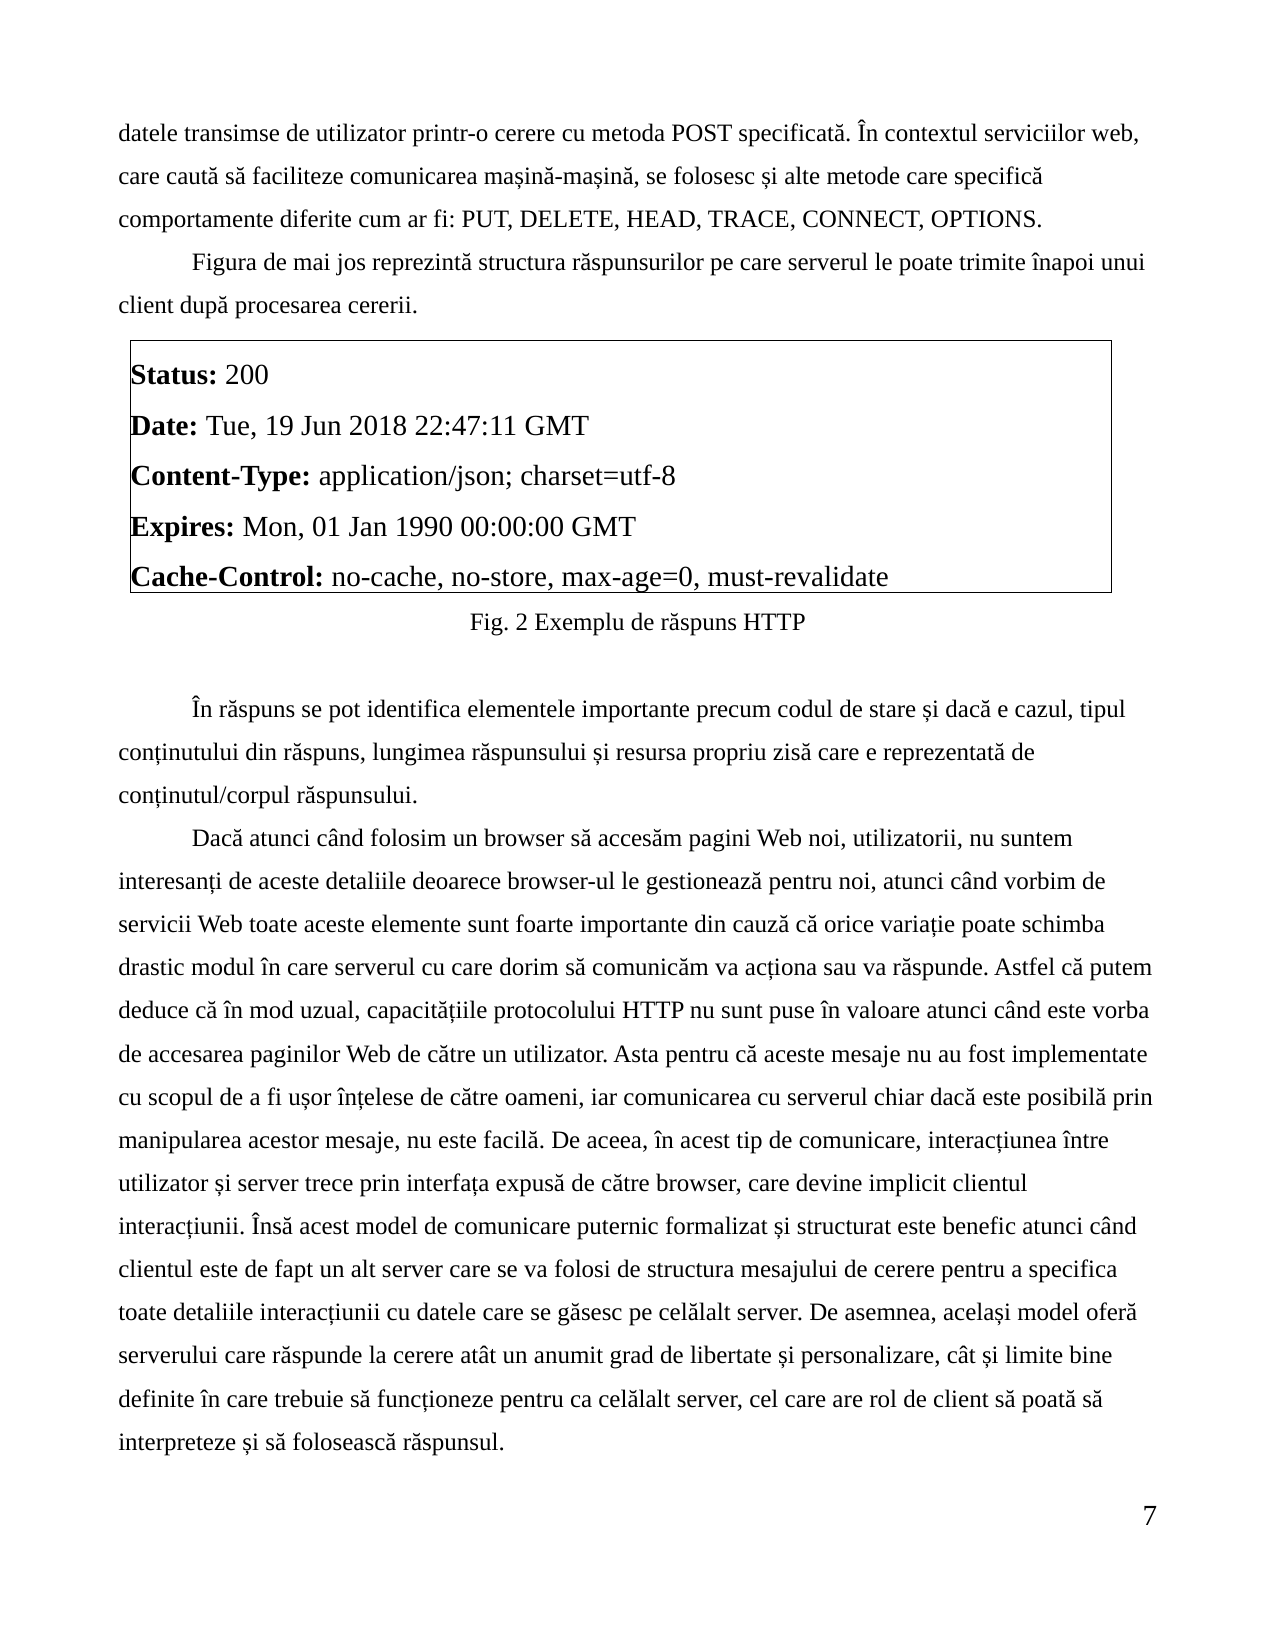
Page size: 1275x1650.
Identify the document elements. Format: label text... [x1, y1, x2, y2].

text Figura de mai jos reprezintă structura răspunsurilor pe care serverul le poate trimite înapoi unui client după procesarea cererii. [118, 247, 1157, 319]
text datele transimse de utilizator printr-o cerere cu metoda POST specificată. În contextul serviciilor web, care caută să faciliteze comunicarea mașină-mașină, se folosesc și alte metode care specifică comportamente diferite cum ar fi: PUT, DELETE, HEAD, TRACE, CONNECT, OPTIONS. [118, 118, 1157, 233]
text Dacă atunci când folosim un browser să accesăm pagini Web noi, utilizatorii, nu suntem interesanți de aceste detaliile deoarece browser-ul le gestionează pentru noi, atunci când vorbim de servicii Web toate aceste elemente sunt foarte importante din cauză că orice variație poate schimba drastic modul în care serverul cu care dorim să comunicăm va acționa sau va răspunde. Astfel că putem deduce că în mod uzual, capacitățiile protocolului HTTP nu sunt puse în valoare atunci când este vorba de accesarea paginilor Web de către un utilizator. Asta pentru că aceste mesaje nu au fost implementate cu scopul de a fi ușor înțelese de către oameni, iar comunicarea cu serverul chiar dacă este posibilă prin manipularea acestor mesaje, nu este facilă. De aceea, în acest tip de comunicare, interacțiunea între utilizator și server trece prin interfața expusă de către browser, care devine implicit clientul interacțiunii. Însă acest model de comunicare puternic formalizat și structurat este benefic atunci când clientul este de fapt un alt server care se va folosi de structura mesajului de cerere pentru a specifica toate detaliile interacțiunii cu datele care se găsesc pe celălalt server. De asemnea, același model oferă serverului care răspunde la cerere atât un anumit grad de libertate și personalizare, cât și limite bine definite în care trebuie să funcționeze pentru ca celălalt server, cel care are rol de client să poată să interpreteze și să folosească răspunsul. [118, 823, 1157, 1456]
text Fig. 2 Exemplu de răspuns HTTP [118, 334, 1157, 636]
text În răspuns se pot identifica elementele importante precum codul de stare și dacă e cazul, tipul conținutului din răspuns, lungimea răspunsului și resursa propriu zisă care e reprezentată de conținutul/corpul răspunsului. [118, 694, 1157, 809]
